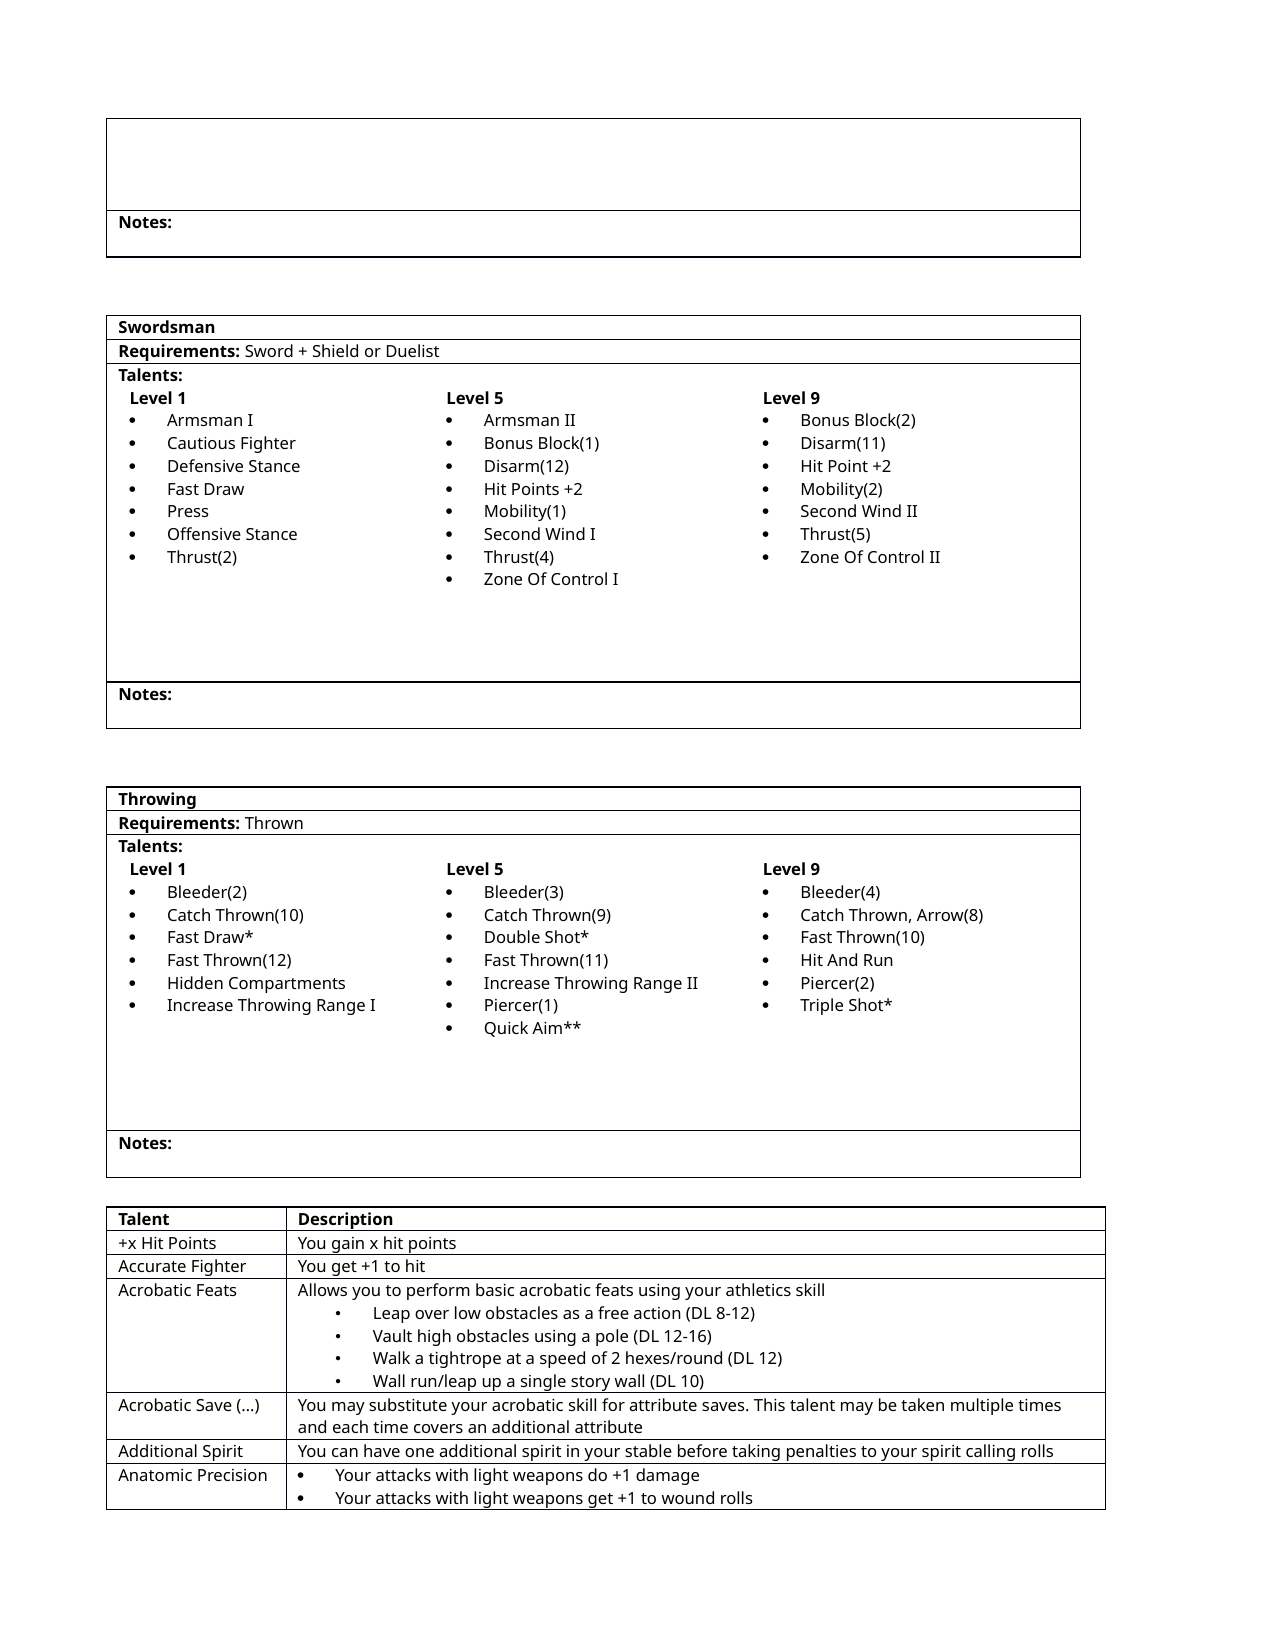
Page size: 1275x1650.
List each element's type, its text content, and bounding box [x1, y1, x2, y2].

table_cell You get +1 to hit [287, 1255, 1105, 1278]
table_cell Talents: [107, 364, 1080, 681]
table_header Throwing [107, 788, 1080, 810]
table_cell Bonus Block(2) Disarm(11) Hit Point +2 Mobility(2) Second Wind II Thrust(5) Zone Of Control II [751, 409, 1068, 659]
table_cell [118, 119, 435, 187]
table_cell Bleeder(4) Catch Thrown, Arrow(8) Fast Thrown(10) Hit And Run Piercer(2) Triple Shot* [751, 880, 1068, 1107]
table_cell Notes: [107, 1131, 1080, 1177]
table_cell Notes: [107, 683, 1080, 728]
table_header Talent [107, 1208, 286, 1230]
table_header Swordsman [107, 316, 1080, 339]
table_cell Acrobatic Feats [107, 1279, 286, 1392]
table_header Level 5 [435, 386, 751, 409]
table_header Level 5 [435, 858, 751, 880]
table_cell Additional Spirit [107, 1440, 286, 1462]
table_header Level 9 [751, 858, 1068, 880]
table_cell Accurate Fighter [107, 1255, 286, 1278]
table_cell You may substitute your acrobatic skill for attribute saves. This talent may be taken multiple times and each time covers an additional attribute [287, 1393, 1105, 1439]
table_header Level 9 [751, 386, 1068, 409]
table_cell Acrobatic Save (…) [107, 1393, 286, 1439]
table_cell Bleeder(3) Catch Thrown(9) Double Shot* Fast Thrown(11) Increase Throwing Range II Piercer(1) Quick Aim** [435, 880, 751, 1107]
table_cell You can have one additional spirit in your stable before taking penalties to your spirit calling rolls [287, 1440, 1105, 1462]
table_header Description [287, 1208, 1105, 1230]
table_cell Armsman I Cautious Fighter Defensive Stance Fast Draw Press Offensive Stance Thrust(2) [118, 409, 435, 659]
table_cell [751, 119, 1068, 187]
table_cell Notes: [107, 211, 1080, 256]
table_cell Requirements: Sword + Shield or Duelist [107, 340, 1080, 362]
table_cell [435, 119, 751, 187]
table_cell Allows you to perform basic acrobatic feats using your athletics skill Leap over low obstacles as a free action (DL 8-12) Vault high obstacles using a pole (DL 12-16) Walk a tightrope at a speed of 2 hexes/round (DL 12) Wall run/leap up a single story wall (DL 10) [287, 1279, 1105, 1392]
table_cell Armsman II Bonus Block(1) Disarm(12) Hit Points +2 Mobility(1) Second Wind I Thrust(4) Zone Of Control I [435, 409, 751, 659]
table_cell Requirements: Thrown [107, 811, 1080, 834]
table_cell [107, 119, 1080, 210]
table_cell +x Hit Points [107, 1231, 286, 1254]
table_cell Talents: [107, 835, 1080, 1130]
table_cell Anatomic Precision [107, 1464, 286, 1509]
table_cell Bleeder(2) Catch Thrown(10) Fast Draw* Fast Thrown(12) Hidden Compartments Increase Throwing Range I [118, 880, 435, 1107]
table_header Level 1 [118, 858, 435, 880]
table_cell Your attacks with light weapons do +1 damage Your attacks with light weapons get +1 to wound rolls [287, 1464, 1105, 1509]
table_cell You gain x hit points [287, 1231, 1105, 1254]
table_header Level 1 [118, 386, 435, 409]
